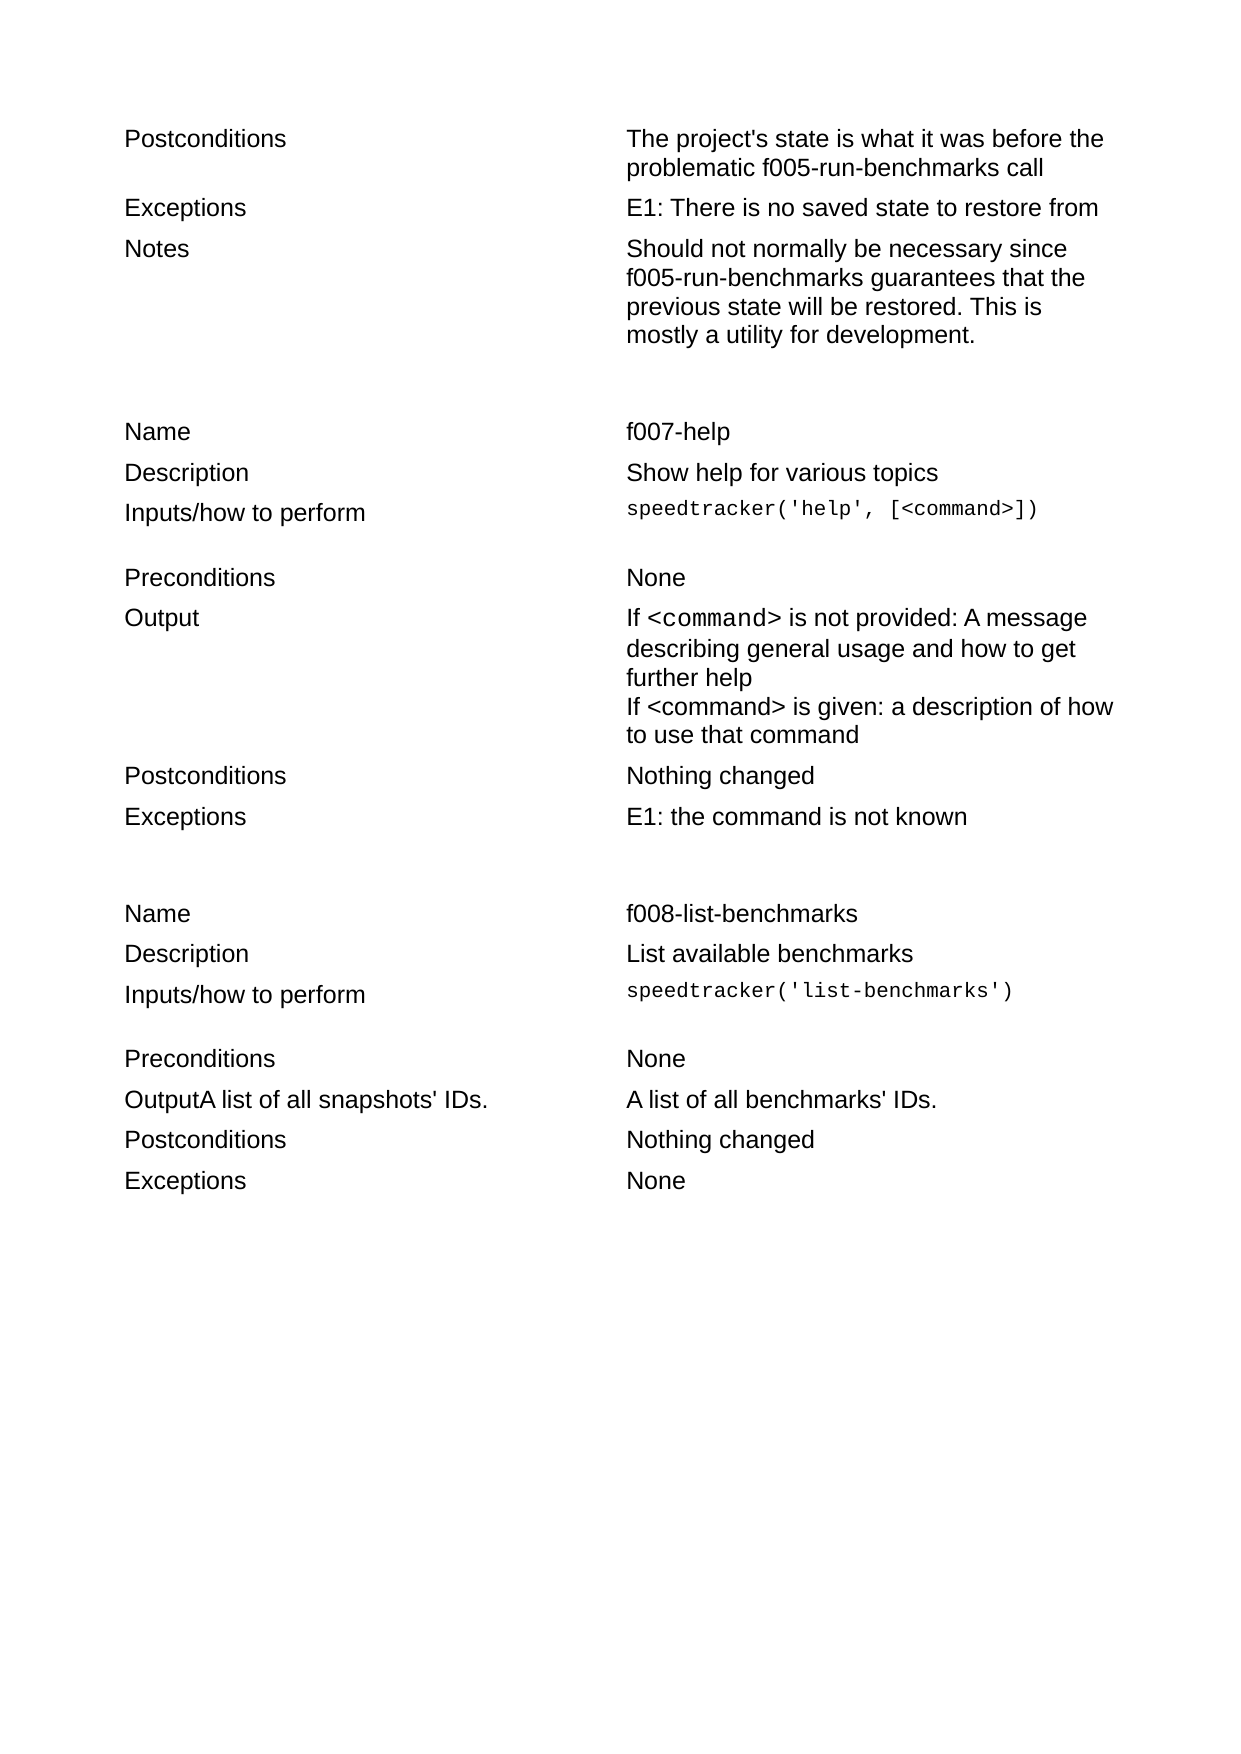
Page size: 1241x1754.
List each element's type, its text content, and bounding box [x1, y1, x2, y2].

table_cell Notes [118, 228, 620, 355]
table_cell Inputs/how to perform [118, 974, 620, 1038]
table_cell OutputA list of all snapshots' IDs. [118, 1079, 620, 1119]
table_cell Postconditions [118, 118, 620, 187]
table_header f008-list-benchmarks [620, 893, 1122, 933]
table_cell Exceptions [118, 1160, 620, 1201]
table_cell E1: the command is not known [620, 796, 1122, 836]
table_cell speedtracker('help', [<command>]) [620, 493, 1122, 557]
table_cell None [620, 1038, 1122, 1079]
table_cell Inputs/how to perform [118, 493, 620, 557]
table_cell Preconditions [118, 1038, 620, 1079]
table_cell None [620, 557, 1122, 597]
table_cell List available benchmarks [620, 933, 1122, 974]
table_header Name [118, 893, 620, 933]
table_cell speedtracker('list-benchmarks') [620, 974, 1122, 1038]
table_cell Exceptions [118, 796, 620, 836]
table_cell Description [118, 933, 620, 974]
table_cell Postconditions [118, 1120, 620, 1160]
table_cell Description [118, 452, 620, 492]
table_cell Nothing changed [620, 1120, 1122, 1160]
table_cell Postconditions [118, 755, 620, 796]
table_cell The project's state is what it was before the problematic f005-run-benchmarks call [620, 118, 1122, 187]
table_header Name [118, 411, 620, 452]
table_cell Output [118, 598, 620, 755]
table_cell Should not normally be necessary since f005-run-benchmarks guarantees that the previous state will be restored. This is mostly a utility for development. [620, 228, 1122, 355]
table_cell E1: There is no saved state to restore from [620, 188, 1122, 228]
table_header f007-help [620, 411, 1122, 452]
table_cell If <command> is not provided: A message describing general usage and how to get further help If <command> is given: a description of how to use that command [620, 598, 1122, 755]
table_cell Preconditions [118, 557, 620, 597]
table_cell Nothing changed [620, 755, 1122, 796]
table_cell Show help for various topics [620, 452, 1122, 492]
table_cell None [620, 1160, 1122, 1201]
table_cell Exceptions [118, 188, 620, 228]
table_cell A list of all benchmarks' IDs. [620, 1079, 1122, 1119]
